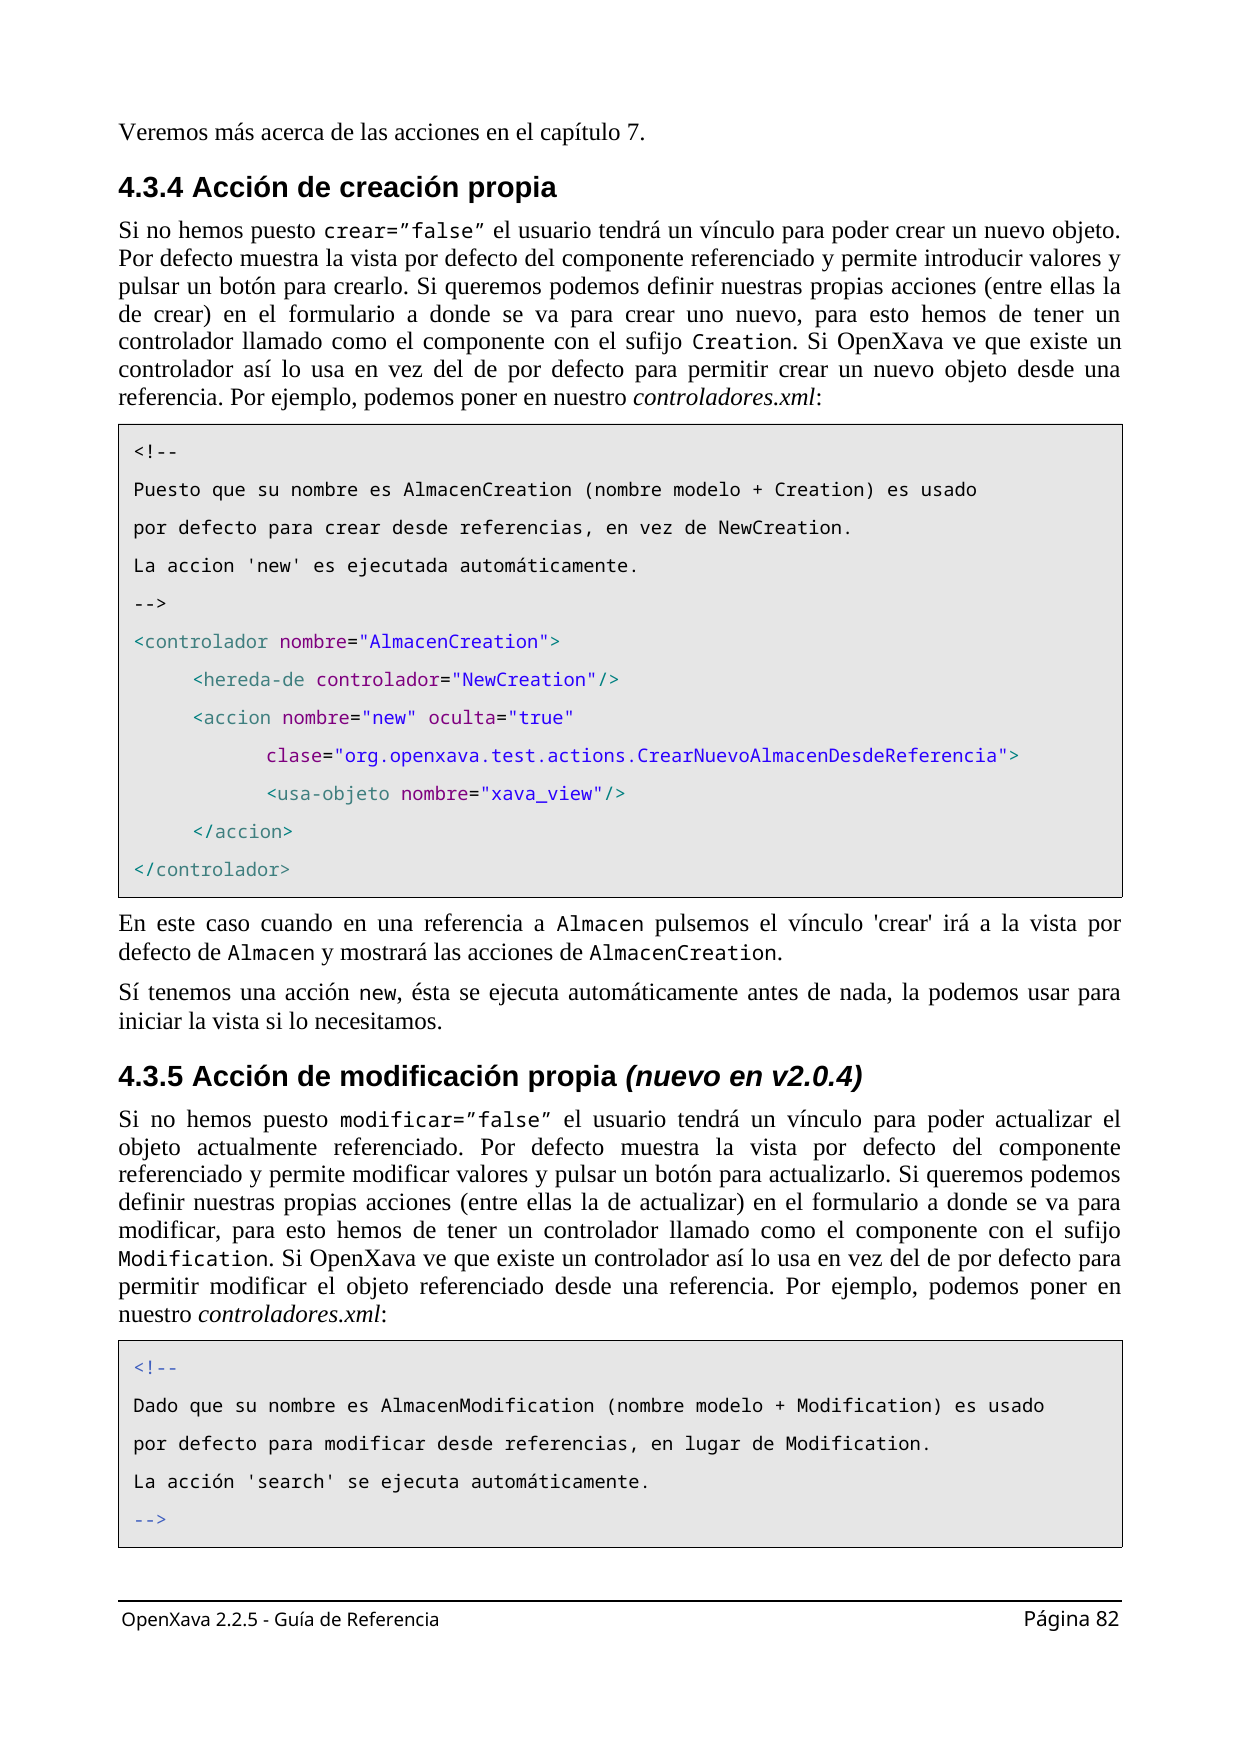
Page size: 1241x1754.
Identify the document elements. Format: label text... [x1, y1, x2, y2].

text <controlador nombre="AlmacenCreation"> [119, 614, 1122, 652]
text por defecto para crear desde referencias, en vez de NewCreation. [119, 499, 1122, 538]
text La accion 'new' es ejecutada automáticamente. [119, 538, 1122, 576]
text </controlador> [119, 842, 1122, 897]
text por defecto para modificar desde referencias, en lugar de Modification. [119, 1416, 1122, 1454]
text <!-- [119, 425, 1122, 462]
text clase="org.openxava.test.actions.CrearNuevoAlmacenDesdeReferencia"> [119, 728, 1122, 766]
text Si no hemos puesto modificar=”false” el usuario tendrá un vínculo para poder actualizar el objeto actualmente referenciado. Por defecto muestra la vista por defecto del componente referenciado y permite modificar valores y pulsar un botón para actualizarlo. Si queremos podemos definir nuestras propias acciones (entre ellas la de actualizar) en el formulario a donde se va para modificar, para esto hemos de tener un controlador llamado como el componente con el sufijo Modification. Si OpenXava ve que existe un controlador así lo usa en vez del de por defecto para permitir modificar el objeto referenciado desde una referencia. Por ejemplo, podemos poner en nuestro controladores.xml: [118, 1105, 1122, 1327]
text Veremos más acerca de las acciones en el capítulo 7. [118, 118, 1122, 146]
text Si no hemos puesto crear=”false” el usuario tendrá un vínculo para poder crear un nuevo objeto. Por defecto muestra la vista por defecto del componente referenciado y permite introducir valores y pulsar un botón para crearlo. Si queremos podemos definir nuestras propias acciones (entre ellas la de crear) en el formulario a donde se va para crear uno nuevo, para esto hemos de tener un controlador llamado como el componente con el sufijo Creation. Si OpenXava ve que existe un controlador así lo usa en vez del de por defecto para permitir crear un nuevo objeto desde una referencia. Por ejemplo, podemos poner en nuestro controladores.xml: [118, 216, 1122, 411]
text Sí tenemos una acción new, ésta se ejecuta automáticamente antes de nada, la podemos usar para iniciar la vista si lo necesitamos. [118, 978, 1122, 1034]
text <usa-objeto nombre="xava_view"/> [119, 766, 1122, 804]
text Puesto que su nombre es AlmacenCreation (nombre modelo + Creation) es usado [119, 462, 1122, 499]
text --> [119, 1492, 1122, 1547]
text </accion> [119, 804, 1122, 842]
subtitle Acción de creación propia [118, 171, 1122, 203]
text La acción 'search' se ejecuta automáticamente. [119, 1454, 1122, 1492]
text --> [119, 576, 1122, 614]
subtitle Acción de modificación propia (nuevo en v2.0.4) [118, 1059, 1122, 1092]
text <hereda-de controlador="NewCreation"/> [119, 652, 1122, 690]
text <!-- [119, 1341, 1122, 1378]
text En este caso cuando en una referencia a Almacen pulsemos el vínculo 'crear' irá a la vista por defecto de Almacen y mostrará las acciones de AlmacenCreation. [118, 909, 1122, 966]
text <accion nombre="new" oculta="true" [119, 690, 1122, 728]
text Dado que su nombre es AlmacenModification (nombre modelo + Modification) es usado [119, 1378, 1122, 1416]
